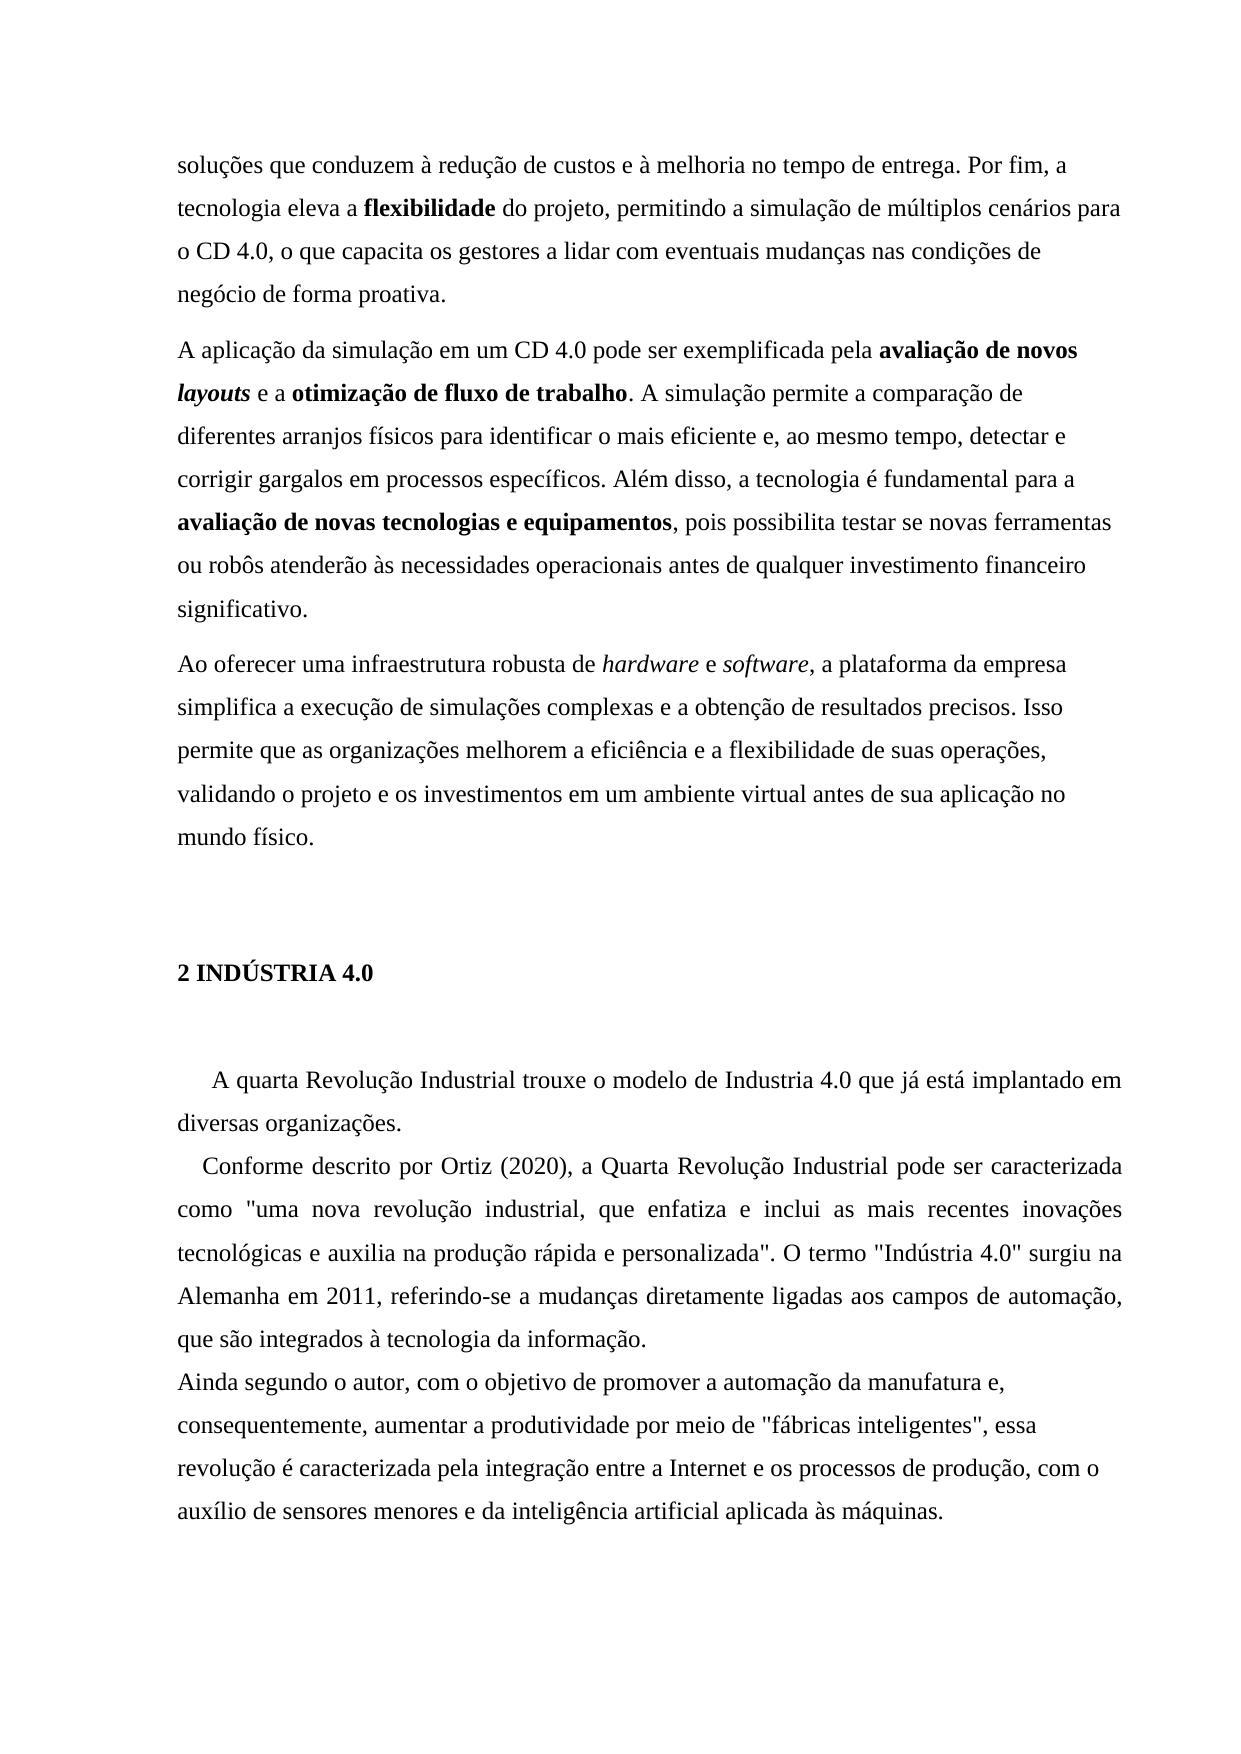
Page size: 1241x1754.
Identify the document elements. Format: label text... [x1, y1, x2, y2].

text Conforme descrito por Ortiz (2020), a Quarta Revolução Industrial pode ser caracterizada como "uma nova revolução industrial, que enfatiza e inclui as mais recentes inovações tecnológicas e auxilia na produção rápida e personalizada". O termo "Indústria 4.0" surgiu na Alemanha em 2011, referindo-se a mudanças diretamente ligadas aos campos de automação, que são integrados à tecnologia da informação. [177, 1151, 1123, 1353]
text soluções que conduzem à redução de custos e à melhoria no tempo de entrega. Por fim, a tecnologia eleva a flexibilidade do projeto, permitindo a simulação de múltiplos cenários para o CD 4.0, o que capacita os gestores a lidar com eventuais mudanças nas condições de negócio de forma proativa. [177, 150, 1123, 308]
text 2 INDÚSTRIA 4.0 [177, 958, 1123, 987]
text A quarta Revolução Industrial trouxe o modelo de Industria 4.0 que já está implantado em diversas organizações. [177, 1065, 1123, 1137]
text Ao oferecer uma infraestrutura robusta de hardware e software, a plataforma da empresa simplifica a execução de simulações complexas e a obtenção de resultados precisos. Isso permite que as organizações melhorem a eficiência e a flexibilidade de suas operações, validando o projeto e os investimentos em um ambiente virtual antes de sua aplicação no mundo físico. [177, 649, 1123, 851]
text Ainda segundo o autor, com o objetivo de promover a automação da manufatura e, consequentemente, aumentar a produtividade por meio de "fábricas inteligentes", essa revolução é caracterizada pela integração entre a Internet e os processos de produção, com o auxílio de sensores menores e da inteligência artificial aplicada às máquinas. [177, 1367, 1123, 1525]
text A aplicação da simulação em um CD 4.0 pode ser exemplificada pela avaliação de novos layouts e a otimização de fluxo de trabalho. A simulação permite a comparação de diferentes arranjos físicos para identificar o mais eficiente e, ao mesmo tempo, detectar e corrigir gargalos em processos específicos. Além disso, a tecnologia é fundamental para a avaliação de novas tecnologias e equipamentos, pois possibilita testar se novas ferramentas ou robôs atenderão às necessidades operacionais antes de qualquer investimento financeiro significativo. [177, 335, 1123, 622]
